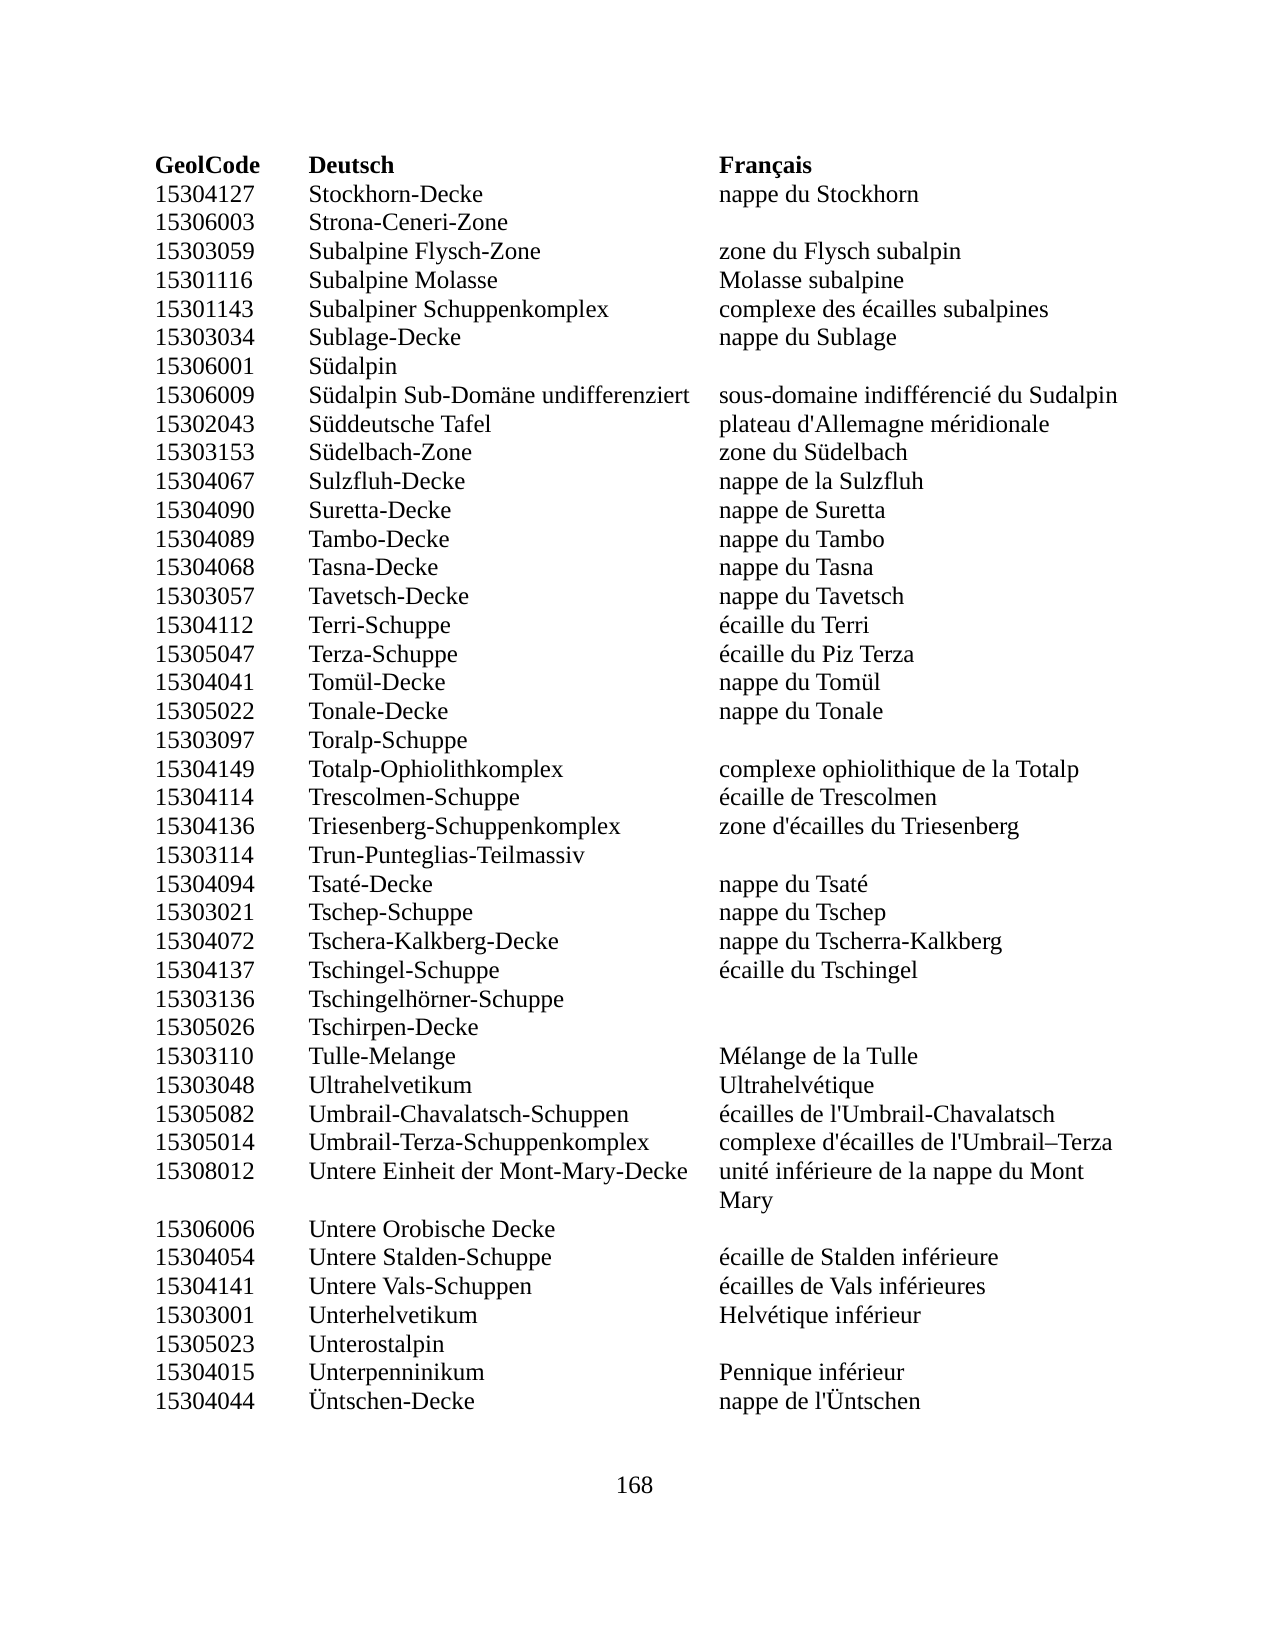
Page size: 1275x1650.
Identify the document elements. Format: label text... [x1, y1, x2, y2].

table_cell 15303136 [150, 984, 304, 1012]
table_cell nappe du Tscherra-Kalkberg [714, 926, 1125, 955]
table_cell Subalpine Molasse [304, 265, 714, 294]
table_cell 15306001 [150, 351, 304, 380]
table_cell 15304136 [150, 811, 304, 840]
table_cell nappe du Tsaté [714, 869, 1125, 897]
table_cell nappe du Tomül [714, 668, 1125, 696]
table_cell Unterostalpin [304, 1329, 714, 1357]
table_cell Triesenberg-Schuppenkomplex [304, 811, 714, 840]
table_cell [714, 208, 1125, 236]
table_cell [714, 1013, 1125, 1041]
table_cell 15304149 [150, 754, 304, 782]
table_cell Tschingel-Schuppe [304, 955, 714, 984]
table_cell nappe de l'Üntschen [714, 1386, 1125, 1415]
table_cell 15304041 [150, 668, 304, 696]
table_cell écailles de l'Umbrail-Chavalatsch [714, 1099, 1125, 1127]
table_cell Tasna-Decke [304, 553, 714, 581]
table_cell 15304089 [150, 524, 304, 552]
table_cell Mélange de la Tulle [714, 1041, 1125, 1070]
table_cell 15304090 [150, 495, 304, 524]
table_cell [714, 984, 1125, 1012]
table_cell 15304068 [150, 553, 304, 581]
table_cell écailles de Vals inférieures [714, 1271, 1125, 1300]
table_cell Stockhorn-Decke [304, 179, 714, 207]
table_cell 15303048 [150, 1070, 304, 1099]
table_cell Tschep-Schuppe [304, 898, 714, 926]
table_cell Strona-Ceneri-Zone [304, 208, 714, 236]
table_cell 15305023 [150, 1329, 304, 1357]
table_cell Sublage-Decke [304, 323, 714, 351]
table_cell 15305014 [150, 1128, 304, 1156]
table_cell 15306006 [150, 1214, 304, 1242]
table_cell plateau d'Allemagne méridionale [714, 409, 1125, 437]
table_cell zone du Flysch subalpin [714, 236, 1125, 265]
table_cell complexe des écailles subalpines [714, 294, 1125, 322]
table_cell Tschirpen-Decke [304, 1013, 714, 1041]
table_cell 15303034 [150, 323, 304, 351]
table_cell Süddeutsche Tafel [304, 409, 714, 437]
table_cell écaille de Trescolmen [714, 783, 1125, 811]
table_cell [714, 840, 1125, 869]
table_cell Tschera-Kalkberg-Decke [304, 926, 714, 955]
table_cell Südalpin [304, 351, 714, 380]
table_cell Trescolmen-Schuppe [304, 783, 714, 811]
table_cell Ultrahelvetikum [304, 1070, 714, 1099]
table_cell 15303114 [150, 840, 304, 869]
table_cell [714, 351, 1125, 380]
table_cell zone d'écailles du Triesenberg [714, 811, 1125, 840]
table_cell 15301116 [150, 265, 304, 294]
table_cell Umbrail-Chavalatsch-Schuppen [304, 1099, 714, 1127]
table_cell 15305082 [150, 1099, 304, 1127]
table_cell nappe du Tasna [714, 553, 1125, 581]
table_cell 15304072 [150, 926, 304, 955]
table_cell 15306009 [150, 380, 304, 409]
table_cell Trun-Punteglias-Teilmassiv [304, 840, 714, 869]
table_cell 15305022 [150, 696, 304, 725]
table_cell 15304015 [150, 1358, 304, 1386]
table_cell Südelbach-Zone [304, 438, 714, 466]
table_cell complexe ophiolithique de la Totalp [714, 754, 1125, 782]
table_cell 15305047 [150, 639, 304, 667]
table_cell Ultrahelvétique [714, 1070, 1125, 1099]
table_cell Tambo-Decke [304, 524, 714, 552]
table_cell 15303057 [150, 581, 304, 610]
table_cell nappe du Tambo [714, 524, 1125, 552]
table_cell Toralp-Schuppe [304, 725, 714, 754]
table_cell complexe d'écailles de l'Umbrail–Terza [714, 1128, 1125, 1156]
table_cell 15303153 [150, 438, 304, 466]
table_cell [714, 1214, 1125, 1242]
table_cell [714, 1329, 1125, 1357]
table_cell nappe du Stockhorn [714, 179, 1125, 207]
table_cell Untere Einheit der Mont-Mary-Decke [304, 1156, 714, 1214]
table_cell zone du Südelbach [714, 438, 1125, 466]
table_cell 15308012 [150, 1156, 304, 1214]
table_cell Umbrail-Terza-Schuppenkomplex [304, 1128, 714, 1156]
table_cell nappe du Tschep [714, 898, 1125, 926]
table_cell nappe de la Sulzfluh [714, 466, 1125, 495]
table_cell 15303001 [150, 1300, 304, 1329]
table_cell écaille du Terri [714, 610, 1125, 639]
table_cell 15304094 [150, 869, 304, 897]
table_cell Totalp-Ophiolithkomplex [304, 754, 714, 782]
table_cell Subalpine Flysch-Zone [304, 236, 714, 265]
table_cell Tsaté-Decke [304, 869, 714, 897]
table_cell 15304067 [150, 466, 304, 495]
table_cell Terri-Schuppe [304, 610, 714, 639]
table_cell Unterhelvetikum [304, 1300, 714, 1329]
table_cell Molasse subalpine [714, 265, 1125, 294]
table_cell Helvétique inférieur [714, 1300, 1125, 1329]
table_cell nappe de Suretta [714, 495, 1125, 524]
table_cell sous-domaine indifférencié du Sudalpin [714, 380, 1125, 409]
table_cell Tavetsch-Decke [304, 581, 714, 610]
table_cell 15304127 [150, 179, 304, 207]
table_cell Subalpiner Schuppenkomplex [304, 294, 714, 322]
table_cell nappe du Tavetsch [714, 581, 1125, 610]
table_cell [714, 725, 1125, 754]
table_cell écaille de Stalden inférieure [714, 1243, 1125, 1271]
table_cell Südalpin Sub-Domäne undifferenziert [304, 380, 714, 409]
table_cell 15303097 [150, 725, 304, 754]
table_cell Unterpenninikum [304, 1358, 714, 1386]
table_cell Terza-Schuppe [304, 639, 714, 667]
table_cell nappe du Sublage [714, 323, 1125, 351]
table_cell 15304141 [150, 1271, 304, 1300]
table_cell 15304137 [150, 955, 304, 984]
table_cell Tschingelhörner-Schuppe [304, 984, 714, 1012]
table_cell 15303110 [150, 1041, 304, 1070]
table_cell unité inférieure de la nappe du Mont Mary [714, 1156, 1125, 1214]
table_cell écaille du Tschingel [714, 955, 1125, 984]
table_cell 15303059 [150, 236, 304, 265]
table_cell Untere Orobische Decke [304, 1214, 714, 1242]
table_cell Untere Vals-Schuppen [304, 1271, 714, 1300]
table_cell Tulle-Melange [304, 1041, 714, 1070]
table_header Deutsch [304, 150, 714, 179]
table_cell Üntschen-Decke [304, 1386, 714, 1415]
table_cell Tomül-Decke [304, 668, 714, 696]
table_cell Pennique inférieur [714, 1358, 1125, 1386]
table_cell 15302043 [150, 409, 304, 437]
table_cell Tonale-Decke [304, 696, 714, 725]
table_cell écaille du Piz Terza [714, 639, 1125, 667]
table_cell 15301143 [150, 294, 304, 322]
table_cell Sulzfluh-Decke [304, 466, 714, 495]
table_cell 15304044 [150, 1386, 304, 1415]
table_cell 15304054 [150, 1243, 304, 1271]
table_cell 15304114 [150, 783, 304, 811]
table_cell 15305026 [150, 1013, 304, 1041]
table_cell Suretta-Decke [304, 495, 714, 524]
table_cell 15303021 [150, 898, 304, 926]
table_cell 15304112 [150, 610, 304, 639]
table_cell nappe du Tonale [714, 696, 1125, 725]
table_header GeolCode [150, 150, 304, 179]
table_cell 15306003 [150, 208, 304, 236]
table_header Français [714, 150, 1125, 179]
table_cell Untere Stalden-Schuppe [304, 1243, 714, 1271]
